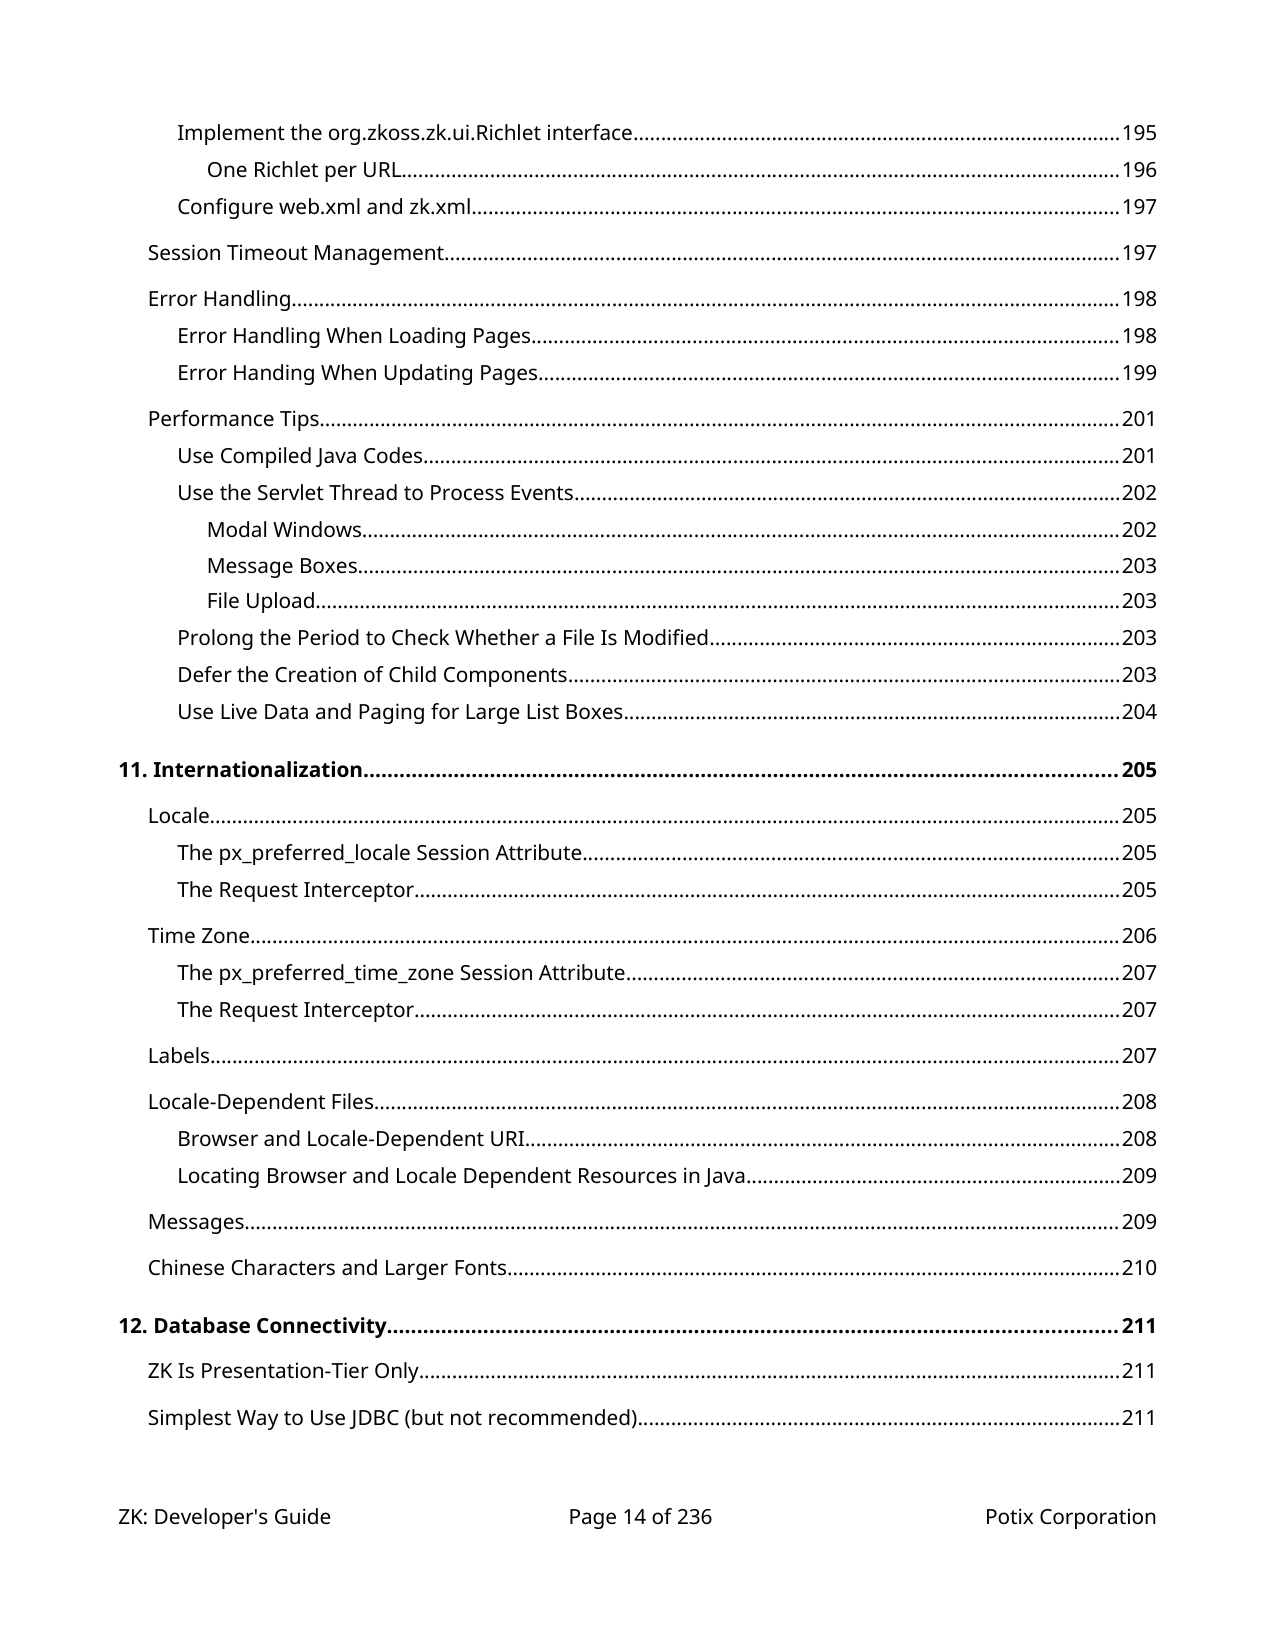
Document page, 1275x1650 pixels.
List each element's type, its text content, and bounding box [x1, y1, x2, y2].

text Error Handling When Loading Pages 198 [177, 321, 1157, 349]
text Labels 207 [148, 1041, 1157, 1069]
text Message Boxes 203 [207, 551, 1157, 579]
text Use Live Data and Paging for Large List Boxes 204 [177, 697, 1157, 725]
text Use the Servlet Thread to Process Events 202 [177, 478, 1157, 507]
text Session Timeout Management 197 [148, 238, 1157, 266]
text Modal Windows 202 [207, 516, 1157, 544]
text 12. Database Connectivity 211 [118, 1311, 1157, 1339]
text The px_preferred_time_zone Session Attribute 207 [177, 958, 1157, 986]
text Performance Tips 201 [148, 404, 1157, 432]
text Simplest Way to Use JDBC (but not recommended) 211 [148, 1403, 1157, 1431]
text Error Handling 198 [148, 284, 1157, 312]
text Use Compiled Java Codes 201 [177, 441, 1157, 469]
text One Richlet per URL 196 [207, 155, 1157, 183]
text Browser and Locale-Dependent URI 208 [177, 1124, 1157, 1152]
text The Request Interceptor 205 [177, 875, 1157, 903]
text Time Zone 206 [148, 921, 1157, 949]
text File Upload 203 [207, 586, 1157, 614]
text Locating Browser and Locale Dependent Resources in Java 209 [177, 1161, 1157, 1189]
text Error Handing When Updating Pages 199 [177, 358, 1157, 387]
text Locale-Dependent Files 208 [148, 1087, 1157, 1115]
text Locale 205 [148, 801, 1157, 829]
text Chinese Characters and Larger Fonts 210 [148, 1253, 1157, 1281]
text Messages 209 [148, 1207, 1157, 1235]
text The Request Interceptor 207 [177, 995, 1157, 1023]
text Implement the org.zkoss.zk.ui.Richlet interface 195 [177, 118, 1157, 146]
text Configure web.xml and zk.xml 197 [177, 192, 1157, 221]
text ZK Is Presentation-Tier Only 211 [148, 1357, 1157, 1385]
text Defer the Creation of Child Components 203 [177, 660, 1157, 688]
text The px_preferred_locale Session Attribute 205 [177, 838, 1157, 866]
text 11. Internationalization 205 [118, 755, 1157, 783]
text Prolong the Period to Check Whether a File Is Modified 203 [177, 623, 1157, 651]
